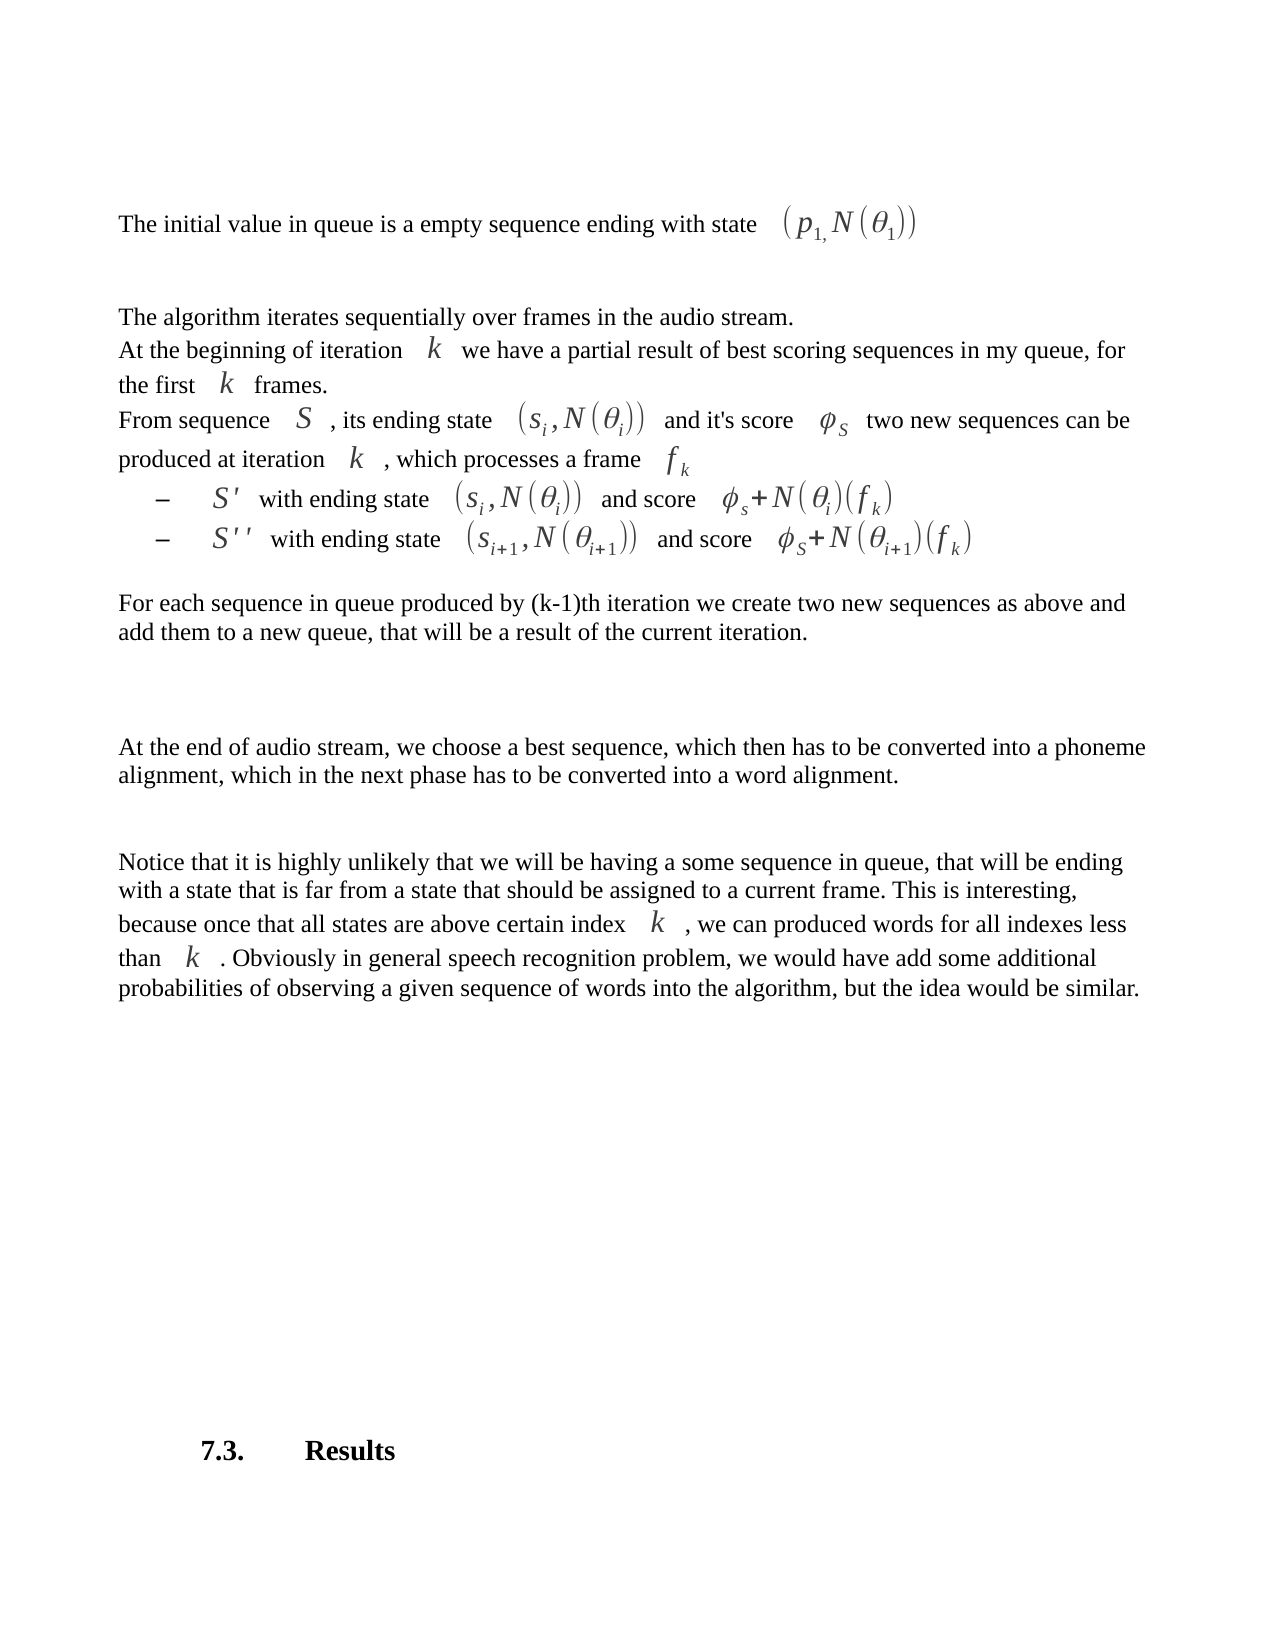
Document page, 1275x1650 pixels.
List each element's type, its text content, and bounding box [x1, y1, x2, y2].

list Results [193, 1433, 1157, 1467]
text The algorithm iterates sequentially over frames in the audio stream. [118, 302, 1157, 331]
text For each sequence in queue produced by (k-1)th iteration we create two new sequences as above and add them to a new queue, that will be a result of the current iteration. [118, 588, 1157, 646]
text From sequence , its ending state and it's score two new sequences can be produced at iteration , which processes a frame [118, 400, 1157, 479]
list with ending state and score [156, 519, 1157, 559]
text The initial value in queue is a empty sequence ending with state [118, 204, 1157, 244]
text At the beginning of iteration we have a partial result of best scoring sequences in my queue, for the first frames. [118, 331, 1157, 400]
text Notice that it is highly unlikely that we will be having a some sequence in queue, that will be ending with a state that is far from a state that should be assigned to a current frame. This is interesting, because once that all states are above certain index , we can produced words for all indexes less than . Obviously in general speech recognition problem, we would have add some additional probabilities of observing a given sequence of words into the algorithm, but the idea would be similar. [118, 847, 1157, 1002]
list with ending state and score [156, 479, 1157, 519]
text At the end of audio stream, we choose a best sequence, which then has to be converted into a phoneme alignment, which in the next phase has to be converted into a word alignment. [118, 732, 1157, 789]
